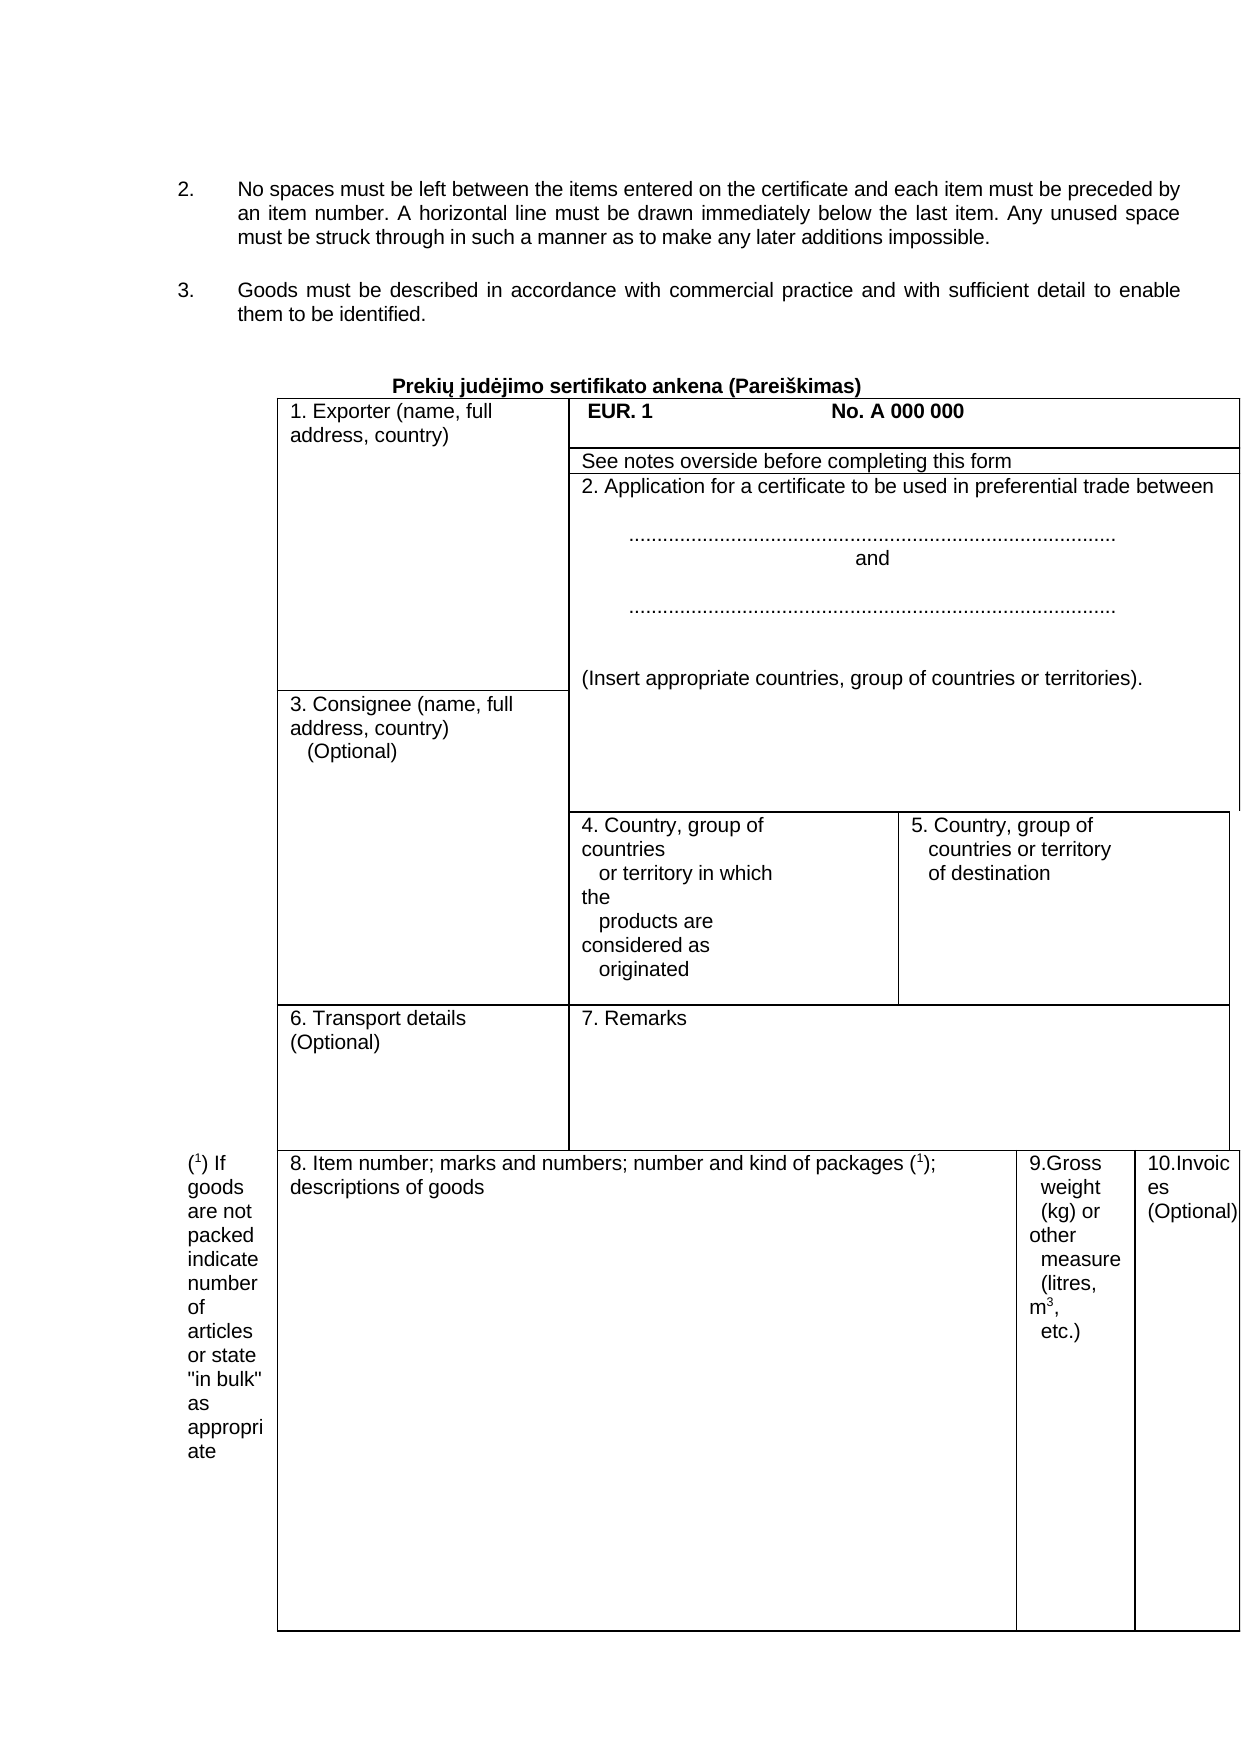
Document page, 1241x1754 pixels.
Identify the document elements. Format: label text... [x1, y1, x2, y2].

table_cell [175, 1102, 277, 1126]
table_cell [175, 473, 277, 690]
text 2. No spaces must be left between the items entered on the certificate and each item must be preceded by an item number. A horizontal line must be drawn immediately below the last item. Any unused space must be struck through in such a manner as to make any later additions impossible. [177, 177, 1181, 249]
table_cell [175, 811, 277, 1004]
table_cell [278, 811, 568, 1004]
table_cell [570, 1078, 898, 1102]
table_cell [570, 1126, 898, 1150]
table_cell See notes overside before completing this form [570, 449, 1239, 473]
table_cell 9.Gross weight (kg) or other measure (litres, m3, etc.) [1017, 1151, 1134, 1630]
table_cell [570, 763, 1239, 787]
table_cell [175, 763, 277, 787]
table_cell [175, 1004, 277, 1078]
table_header EUR. 1 No. A 000 000 [570, 399, 1239, 447]
table_cell 2. Application for a certificate to be used in preferential trade between ...................................................................................... and ...................................................................................... (Insert appropriate countries, group of countries or territories). [570, 474, 1239, 690]
table_cell [1135, 1006, 1229, 1078]
table_cell [1230, 1126, 1240, 1150]
table_cell [175, 690, 277, 763]
table_cell [899, 1126, 1017, 1150]
table_cell 6. Transport details (Optional) [278, 1006, 568, 1078]
table_cell [899, 1078, 1017, 1102]
text 3. Goods must be described in accordance with commercial practice and with sufficient detail to enable them to be identified. [177, 278, 1181, 326]
table_header 1. Exporter (name, full address, country) [278, 399, 568, 447]
table_cell [278, 473, 568, 690]
table_cell 5. Country, group of countries or territory of destination [899, 813, 1229, 1004]
table_cell 7. Remarks [570, 1006, 898, 1078]
table_cell [814, 813, 898, 1004]
table_cell [278, 447, 568, 473]
table_cell [175, 1126, 277, 1150]
table_cell [1017, 1126, 1229, 1150]
text Prekių judėjimo sertifikato ankena (Pareiškimas) [72, 374, 1181, 398]
table_cell [278, 1126, 568, 1150]
table_cell [1017, 1102, 1229, 1126]
table_cell [278, 1078, 568, 1102]
table_cell [1017, 1078, 1229, 1102]
table_cell [175, 447, 277, 473]
table_cell [175, 787, 277, 811]
table_cell [175, 1078, 277, 1102]
table_cell 3. Consignee (name, full address, country) (Optional) [278, 691, 568, 763]
table_cell [570, 787, 1239, 811]
table_cell [570, 690, 1239, 763]
table_cell [278, 1102, 568, 1126]
table_cell [1230, 1078, 1240, 1102]
table_cell [278, 763, 568, 787]
table_cell [278, 787, 568, 811]
table_cell 8. Item number; marks and numbers; number and kind of packages (1); descriptions of goods [278, 1151, 1016, 1630]
table_cell 10.Invoices (Optional) [1136, 1151, 1239, 1630]
table_cell [1230, 1102, 1240, 1126]
table_cell [570, 1102, 898, 1126]
table_cell 4. Country, group of countries or territory in which the products are considered as originated [570, 813, 814, 1004]
table_cell [899, 1006, 1135, 1078]
table_cell [899, 1102, 1017, 1126]
table_header [175, 398, 277, 447]
table_cell [1230, 1004, 1240, 1078]
table_cell [1230, 811, 1240, 1004]
table_cell (1) If goods are not packed indicate number of articles or state "in bulk" as appropriate [175, 1150, 277, 1630]
